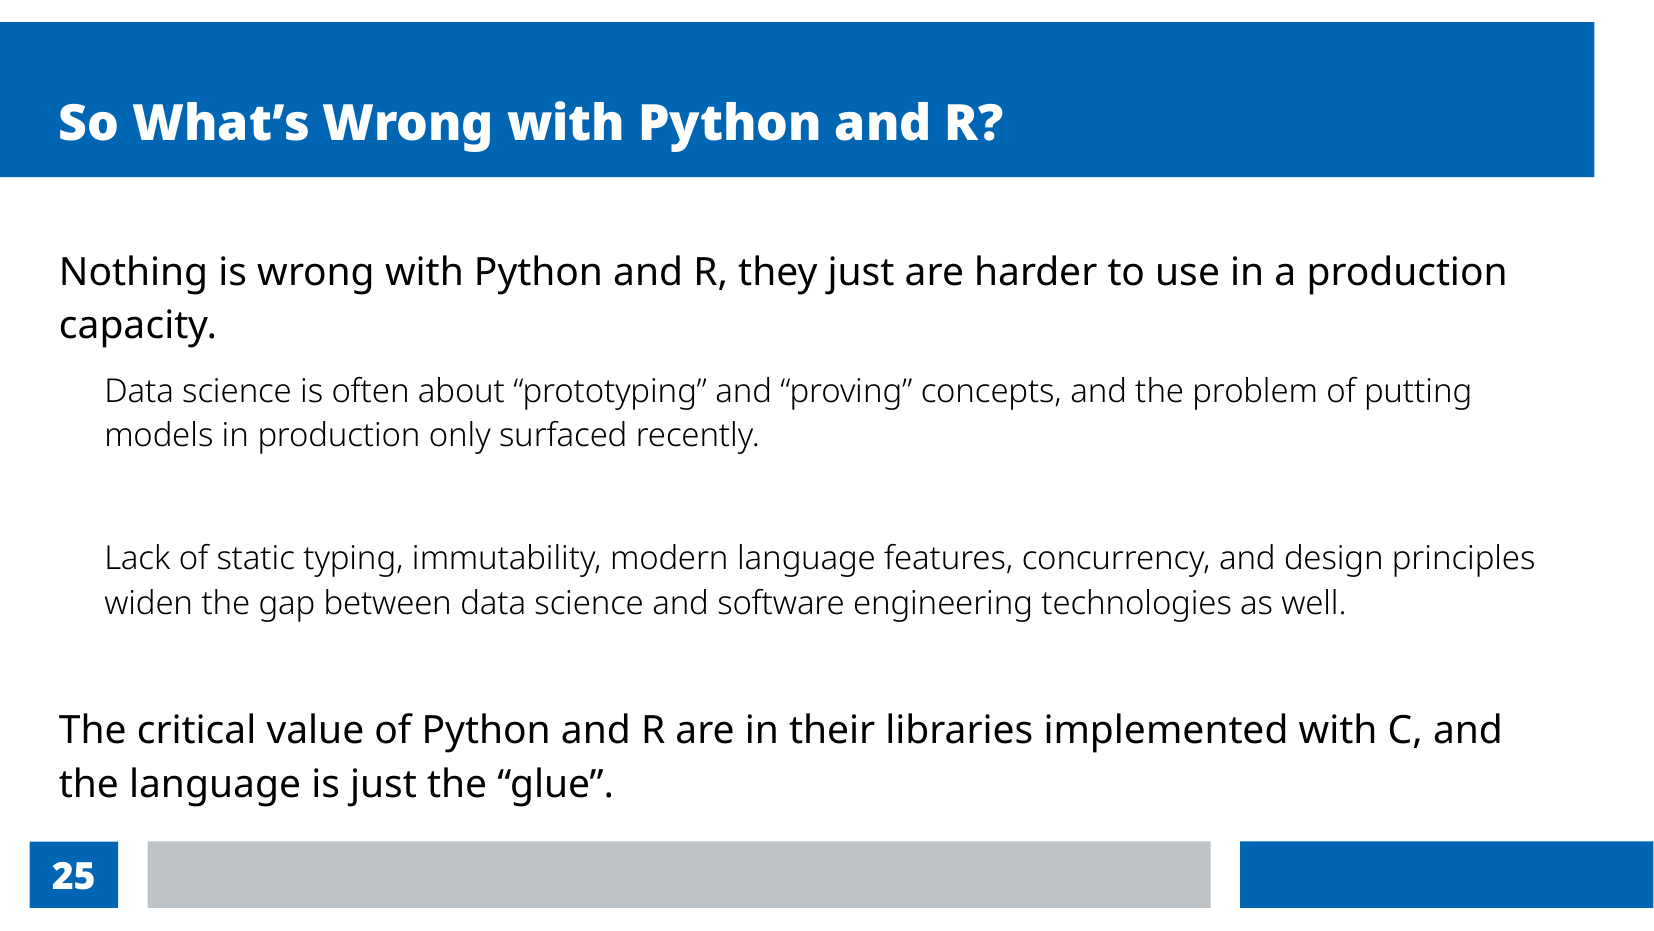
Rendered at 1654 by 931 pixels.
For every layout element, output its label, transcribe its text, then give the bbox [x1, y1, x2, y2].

list Nothing is wrong with Python and R, they just are harder to use in a production capacity. Data science is often about “prototyping” and “proving” concepts, and the problem of putting models in production only surfaced recently. Lack of static typing, immutability, modern language features, concurrency, and design principles widen the gap between data science and software engineering technologies as well. The critical value of Python and R are in their libraries implemented with C, and the language is just the “glue”. [59, 243, 1565, 820]
title So What’s Wrong with Python and R? [59, 44, 1595, 156]
